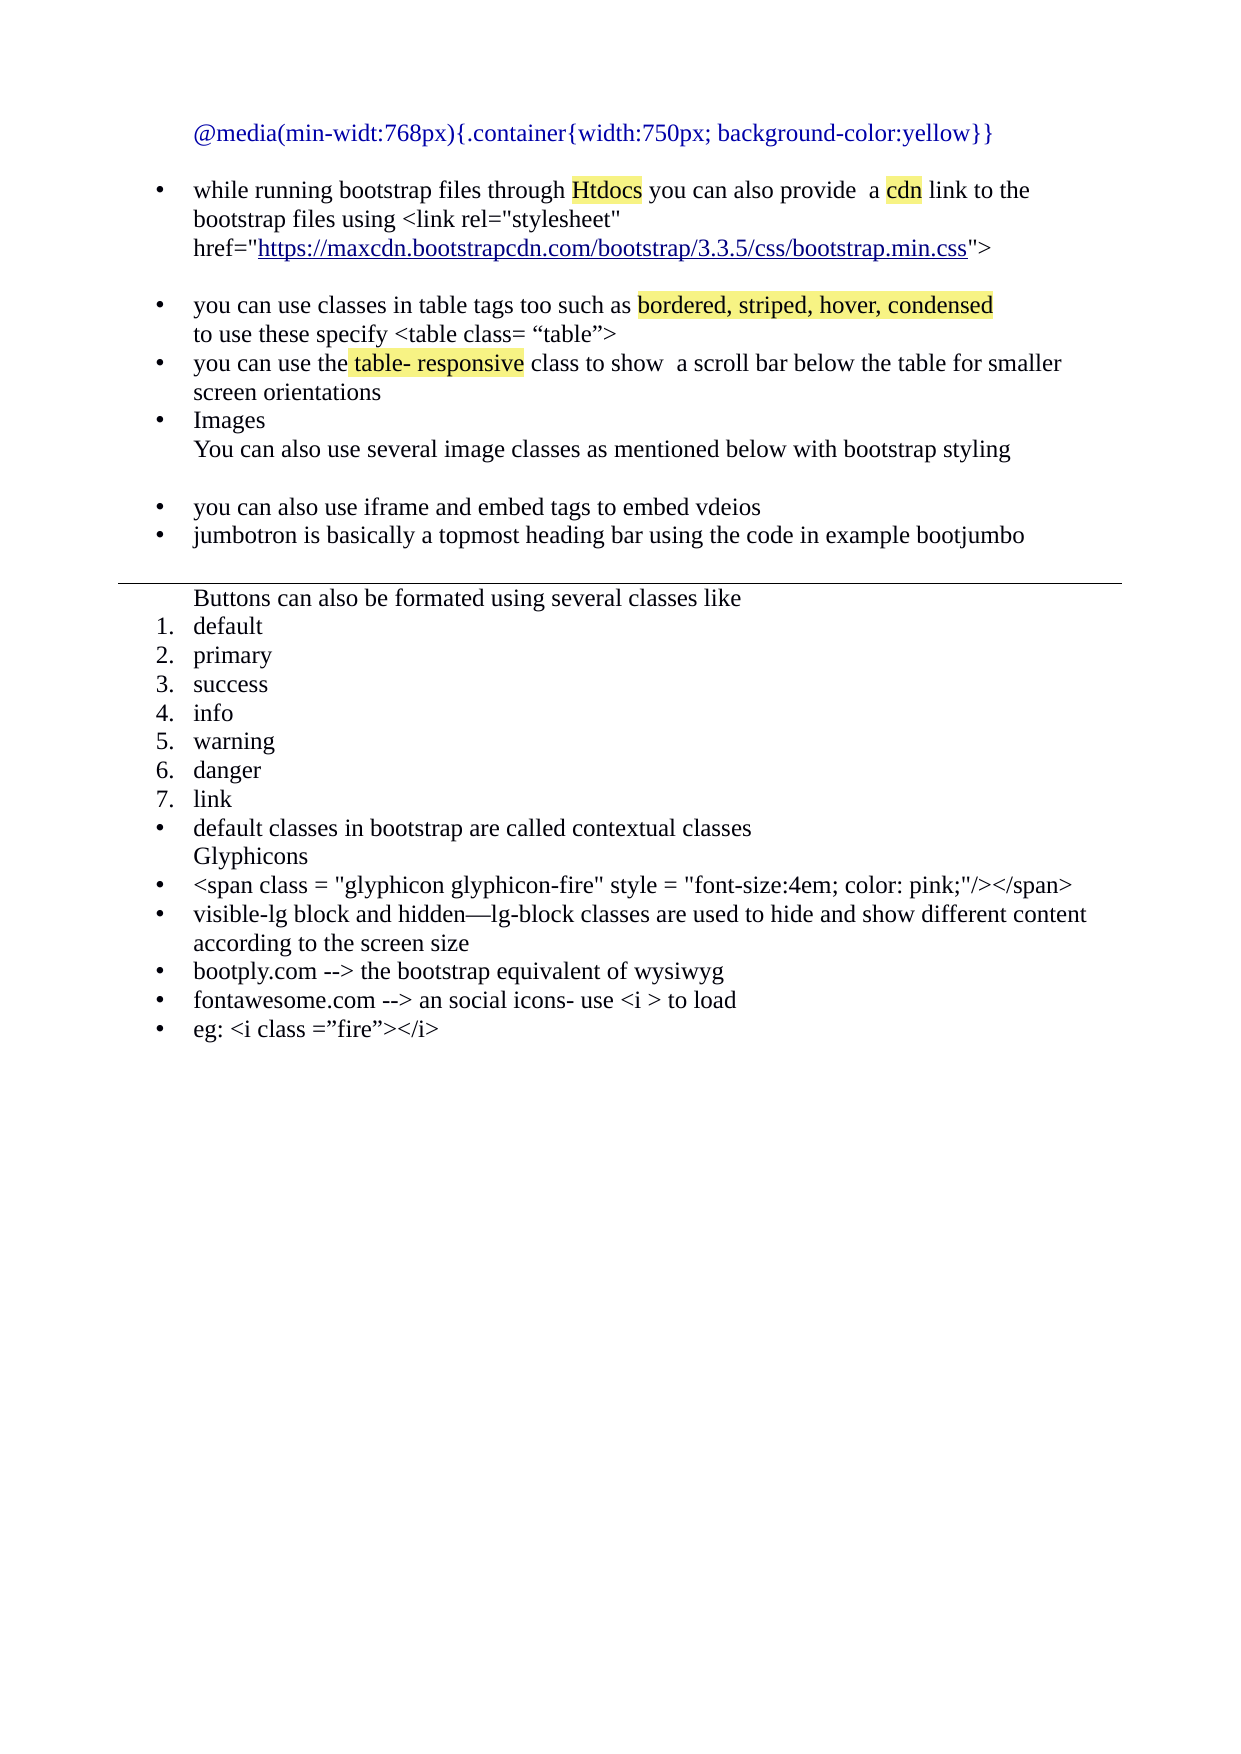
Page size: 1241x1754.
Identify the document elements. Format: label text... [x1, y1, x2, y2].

list fontawesome.com --> an social icons- use <i > to load [156, 985, 1122, 1014]
list warning [156, 726, 1122, 755]
list you can use classes in table tags too such as bordered, striped, hover, condensed [156, 291, 1122, 319]
list @media(min-widt:768px){.container{width:750px; background-color:yellow}} [156, 118, 1122, 147]
list primary [156, 640, 1122, 669]
list visible-lg block and hidden—lg-block classes are used to hide and show different content according to the screen size [156, 899, 1122, 956]
list danger [156, 755, 1122, 784]
list success [156, 669, 1122, 698]
list Glyphicons [156, 841, 1122, 870]
list <span class = "glyphicon glyphicon-fire" style = "font-size:4em; color: pink;"/></span> [156, 870, 1122, 899]
list Images [156, 406, 1122, 434]
list eg: <i class =”fire”></i> [156, 1014, 1122, 1043]
list Buttons can also be formated using several classes like [156, 584, 1122, 611]
list you can use the table- responsive class to show a scroll bar below the table for smaller screen orientations [156, 348, 1122, 406]
list default [156, 611, 1122, 640]
list bootply.com --> the bootstrap equivalent of wysiwyg [156, 956, 1122, 985]
list info [156, 698, 1122, 726]
list while running bootstrap files through Htdocs you can also provide a cdn link to the bootstrap files using <link rel="stylesheet" href="https://maxcdn.bootstrapcdn.com/bootstrap/3.3.5/css/bootstrap.min.css"> [156, 176, 1122, 262]
list You can also use several image classes as mentioned below with bootstrap styling [156, 434, 1122, 463]
list jumbotron is basically a topmost heading bar using the code in example bootjumbo [156, 521, 1122, 549]
list to use these specify <table class= “table”> [156, 319, 1122, 348]
list you can also use iframe and embed tags to embed vdeios [156, 492, 1122, 521]
list default classes in bootstrap are called contextual classes [156, 813, 1122, 841]
list link [156, 784, 1122, 813]
